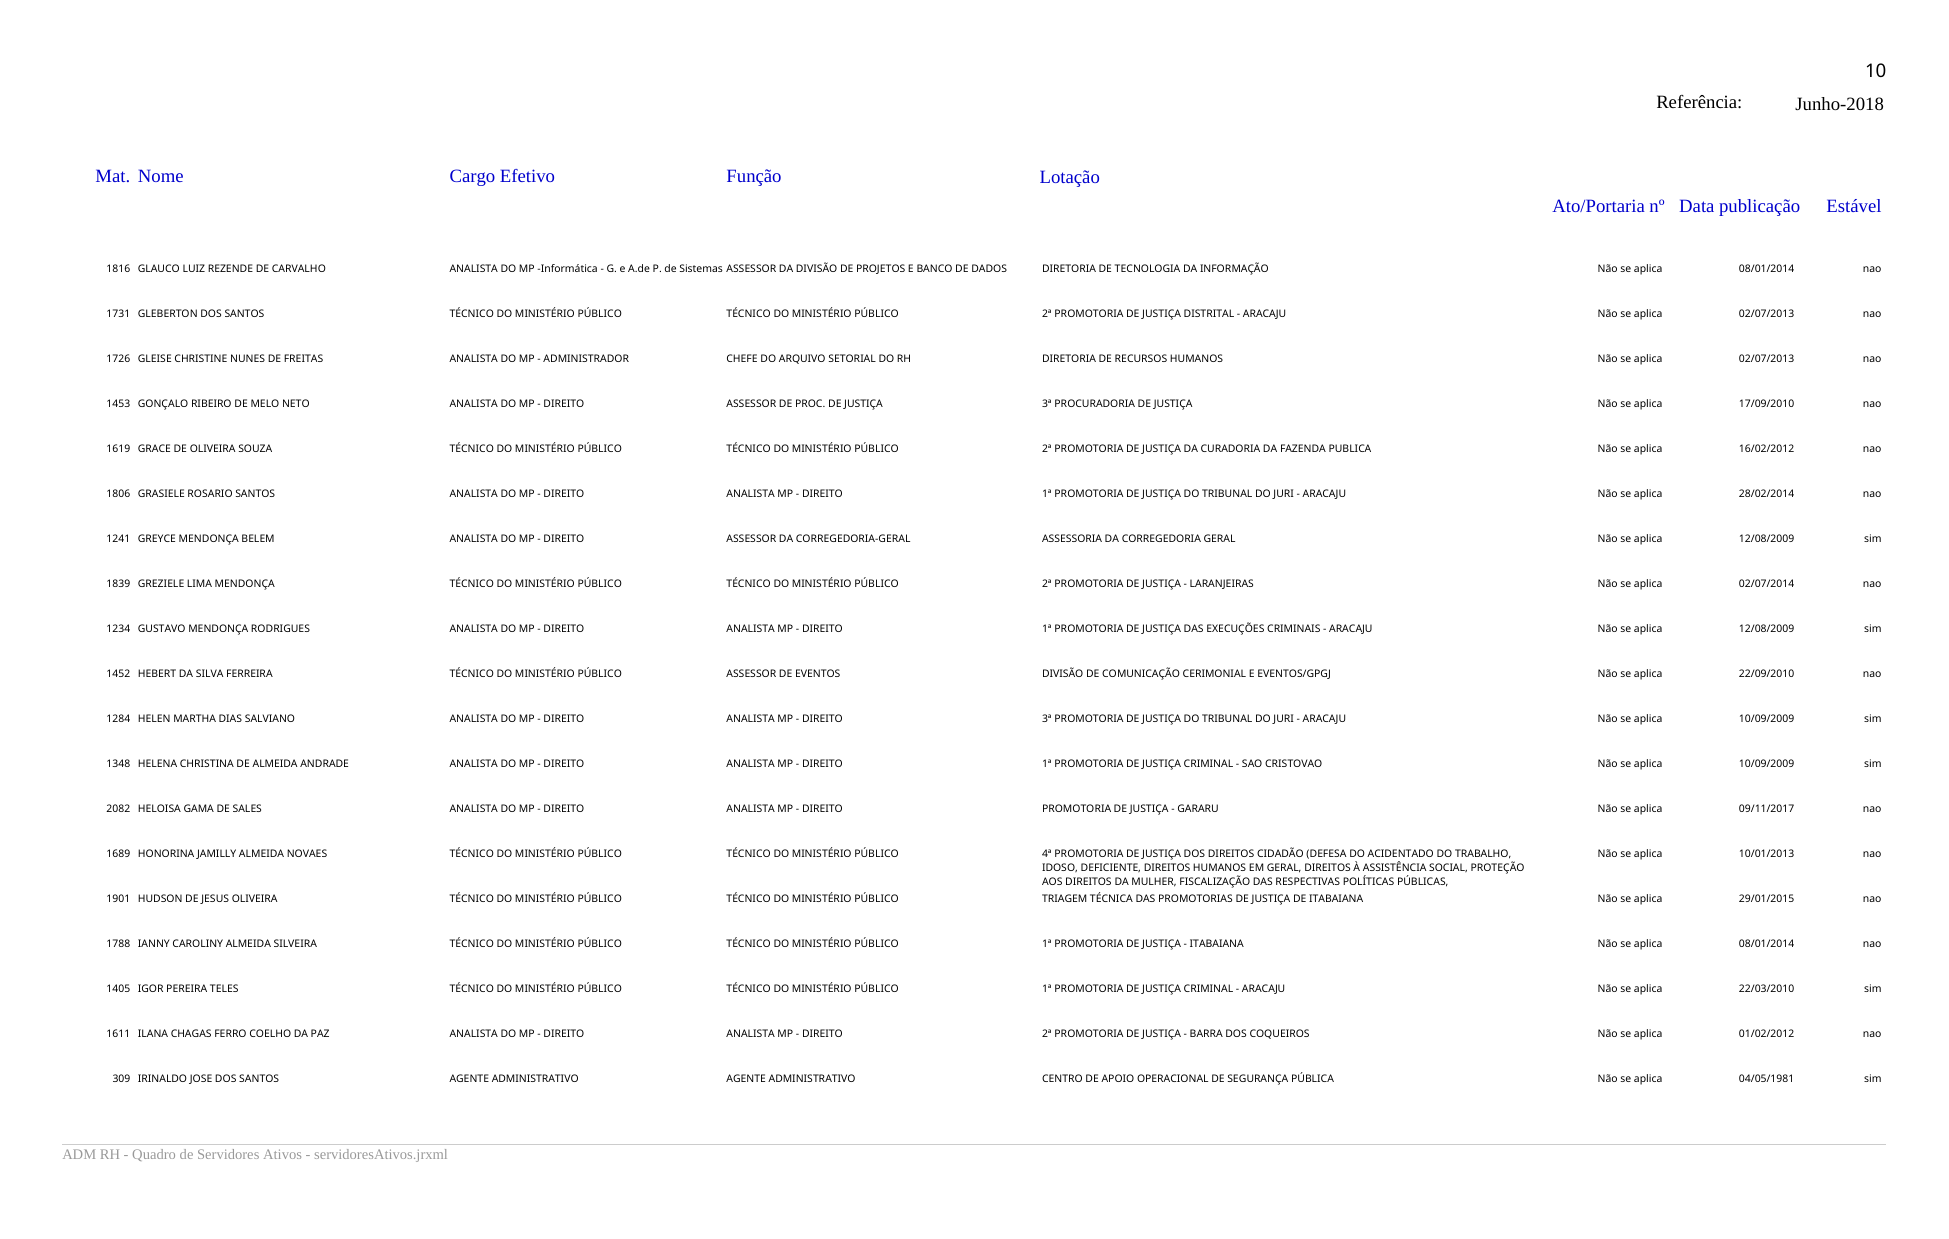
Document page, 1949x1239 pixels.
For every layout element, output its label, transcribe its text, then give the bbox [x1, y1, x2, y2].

table_cell ADM RH - Quadro de Servidores Ativos - servidoresAtivos.jrxml [62, 1145, 1886, 1168]
table_cell [1538, 621, 1547, 666]
table_cell 17/09/2010 [1662, 396, 1794, 441]
table_cell Não se aplica [1547, 666, 1662, 711]
table_cell sim [1803, 981, 1881, 1026]
table_cell Não se aplica [1547, 441, 1662, 486]
table_cell GRACE DE OLIVEIRA SOUZA [138, 441, 443, 486]
table_cell [1538, 1071, 1547, 1116]
table_cell TÉCNICO DO MINISTÉRIO PÚBLICO [726, 936, 1030, 981]
table_cell [0, 244, 1948, 253]
table_cell [1881, 196, 1948, 225]
table_cell Não se aplica [1547, 756, 1662, 801]
table_cell [130, 396, 138, 441]
table_cell [1538, 891, 1547, 936]
table_cell [0, 306, 68, 351]
table_cell PROMOTORIA DE JUSTIÇA - GARARU [1042, 801, 1538, 846]
table_cell ANALISTA MP - DIREITO [726, 711, 1030, 756]
table_cell 1241 [68, 531, 130, 576]
table_cell [0, 891, 68, 936]
table_cell [1881, 306, 1948, 351]
table_cell Não se aplica [1547, 711, 1662, 756]
table_cell [1030, 846, 1042, 891]
table_cell [443, 396, 449, 441]
table_cell [1881, 756, 1948, 801]
table_cell 1348 [68, 756, 130, 801]
table_cell Não se aplica [1547, 1026, 1662, 1071]
table_cell 309 [68, 1071, 130, 1116]
table_cell [1794, 801, 1803, 846]
table_cell ASSESSOR DA CORREGEDORIA-GERAL [726, 531, 1030, 576]
table_cell CENTRO DE APOIO OPERACIONAL DE SEGURANÇA PÚBLICA [1042, 1071, 1538, 1116]
table_cell DIVISÃO DE COMUNICAÇÃO CERIMONIAL E EVENTOS/GPGJ [1042, 666, 1538, 711]
table_cell Junho-2018 [1756, 93, 1884, 121]
table_cell [0, 486, 68, 531]
table_cell nao [1803, 1026, 1881, 1071]
table_cell 1ª PROMOTORIA DE JUSTIÇA - ITABAIANA [1042, 936, 1538, 981]
table_cell IGOR PEREIRA TELES [138, 981, 443, 1026]
table_cell [1881, 166, 1948, 195]
table_header [1665, 165, 1800, 195]
table_cell [1881, 891, 1948, 936]
table_cell nao [1803, 351, 1881, 396]
table_cell IANNY CAROLINY ALMEIDA SILVEIRA [138, 936, 443, 981]
table_cell 1405 [68, 981, 130, 1026]
table_cell [1538, 981, 1547, 1026]
table_cell [203, 166, 449, 195]
table_cell [1794, 396, 1803, 441]
table_cell [803, 196, 1039, 225]
table_cell [1030, 801, 1042, 846]
table_cell [1794, 576, 1803, 621]
table_header Nome [138, 165, 203, 195]
table_cell GLEBERTON DOS SANTOS [138, 306, 443, 351]
table_cell [130, 351, 138, 396]
table_cell [443, 711, 449, 756]
table_cell GUSTAVO MENDONÇA RODRIGUES [138, 621, 443, 666]
table_cell [1030, 1071, 1042, 1116]
table_cell [443, 666, 449, 711]
table_cell Não se aplica [1547, 261, 1662, 306]
table_cell [1881, 1071, 1948, 1116]
table_cell TÉCNICO DO MINISTÉRIO PÚBLICO [449, 846, 723, 891]
table_cell 22/03/2010 [1662, 981, 1794, 1026]
table_cell [0, 85, 1948, 91]
table_cell ASSESSOR DE PROC. DE JUSTIÇA [726, 396, 1030, 441]
table_cell [130, 441, 138, 486]
table_cell [130, 166, 138, 195]
table_cell TÉCNICO DO MINISTÉRIO PÚBLICO [726, 846, 1030, 891]
table_cell [443, 576, 449, 621]
table_cell 2ª PROMOTORIA DE JUSTIÇA - BARRA DOS COQUEIROS [1042, 1026, 1538, 1071]
table_cell TÉCNICO DO MINISTÉRIO PÚBLICO [449, 936, 723, 981]
table_cell 04/05/1981 [1662, 1071, 1794, 1116]
table_cell [130, 666, 138, 711]
table_cell IRINALDO JOSE DOS SANTOS [138, 1071, 443, 1116]
table_cell [1881, 351, 1948, 396]
table_cell [443, 756, 449, 801]
table_cell [0, 1026, 68, 1071]
table_cell [1538, 576, 1547, 621]
table_cell [1538, 486, 1547, 531]
table_cell [1881, 711, 1948, 756]
table_cell Não se aplica [1547, 306, 1662, 351]
table_cell nao [1803, 261, 1881, 306]
table_cell [0, 621, 68, 666]
table_cell 29/01/2015 [1662, 891, 1794, 936]
table_cell nao [1803, 846, 1881, 891]
table_cell [684, 196, 726, 225]
table_cell [0, 936, 68, 981]
table_cell ANALISTA MP - DIREITO [726, 486, 1030, 531]
table_cell 1731 [68, 306, 130, 351]
table_cell nao [1803, 891, 1881, 936]
table_cell [1881, 576, 1948, 621]
table_cell GRASIELE ROSARIO SANTOS [138, 486, 443, 531]
table_cell [130, 891, 138, 936]
table_cell 3ª PROMOTORIA DE JUSTIÇA DO TRIBUNAL DO JURI - ARACAJU [1042, 711, 1538, 756]
table_cell [0, 196, 68, 225]
table_cell ANALISTA DO MP - DIREITO [449, 486, 723, 531]
table_cell HELENA CHRISTINA DE ALMEIDA ANDRADE [138, 756, 443, 801]
table_cell 1726 [68, 351, 130, 396]
table_cell [0, 225, 1948, 244]
table_cell [443, 891, 449, 936]
table_cell nao [1803, 666, 1881, 711]
table_cell [0, 351, 68, 396]
table_cell [1030, 261, 1042, 306]
table_cell Não se aplica [1547, 846, 1662, 891]
table_cell GREZIELE LIMA MENDONÇA [138, 576, 443, 621]
table_cell [130, 261, 138, 306]
table_cell 3ª PROCURADORIA DE JUSTIÇA [1042, 396, 1538, 441]
table_cell [1030, 486, 1042, 531]
table_cell 1901 [68, 891, 130, 936]
table_cell Referência: [1656, 91, 1754, 123]
table_cell [1794, 306, 1803, 351]
table_cell TÉCNICO DO MINISTÉRIO PÚBLICO [726, 441, 1030, 486]
table_cell 1806 [68, 486, 130, 531]
table_cell [1881, 396, 1948, 441]
table_cell Ato/Portaria nº [1529, 195, 1664, 225]
table_cell [443, 621, 449, 666]
table_cell [1030, 306, 1042, 351]
table_cell [1794, 711, 1803, 756]
table_cell [0, 711, 68, 756]
table_cell [443, 441, 449, 486]
table_cell ILANA CHAGAS FERRO COELHO DA PAZ [138, 1026, 443, 1071]
table_cell [1881, 936, 1948, 981]
table_cell [130, 981, 138, 1026]
table_cell [1030, 1026, 1042, 1071]
table_cell AGENTE ADMINISTRATIVO [449, 1071, 723, 1116]
table_cell 2082 [68, 801, 130, 846]
table_cell [1794, 351, 1803, 396]
table_cell [1794, 261, 1803, 306]
table_cell Não se aplica [1547, 486, 1662, 531]
table_cell nao [1803, 801, 1881, 846]
table_cell 08/01/2014 [1662, 936, 1794, 981]
table_cell nao [1803, 576, 1881, 621]
table_cell [443, 1071, 449, 1116]
table_cell TÉCNICO DO MINISTÉRIO PÚBLICO [726, 576, 1030, 621]
table_cell ANALISTA DO MP - DIREITO [449, 396, 723, 441]
table_cell 2ª PROMOTORIA DE JUSTIÇA DA CURADORIA DA FAZENDA PUBLICA [1042, 441, 1538, 486]
table_header Função [726, 165, 803, 195]
table_cell [1794, 981, 1803, 1026]
table_cell [1794, 936, 1803, 981]
table_cell Não se aplica [1547, 396, 1662, 441]
table_cell [1881, 486, 1948, 531]
table_cell [0, 846, 68, 891]
table_cell [1538, 756, 1547, 801]
table_cell [1794, 531, 1803, 576]
table_cell ASSESSORIA DA CORREGEDORIA GERAL [1042, 531, 1538, 576]
table_cell [1794, 756, 1803, 801]
table_cell [130, 711, 138, 756]
table_cell [130, 576, 138, 621]
table_cell 2ª PROMOTORIA DE JUSTIÇA DISTRITAL - ARACAJU [1042, 306, 1538, 351]
table_cell [0, 396, 68, 441]
table_cell 1452 [68, 666, 130, 711]
table_cell [1030, 711, 1042, 756]
table_cell ASSESSOR DA DIVISÃO DE PROJETOS E BANCO DE DADOS [726, 261, 1030, 306]
table_cell [443, 351, 449, 396]
table_cell [130, 1071, 138, 1116]
table_cell 1234 [68, 621, 130, 666]
table_cell Lotação [1039, 166, 1196, 196]
table_cell Não se aplica [1547, 576, 1662, 621]
table_cell ASSESSOR DE EVENTOS [726, 666, 1030, 711]
table_cell Não se aplica [1547, 531, 1662, 576]
table_cell 1ª PROMOTORIA DE JUSTIÇA CRIMINAL - SAO CRISTOVAO [1042, 756, 1538, 801]
table_cell [1538, 711, 1547, 756]
table_cell DIRETORIA DE RECURSOS HUMANOS [1042, 351, 1538, 396]
table_cell 01/02/2012 [1662, 1026, 1794, 1071]
table_cell 1453 [68, 396, 130, 441]
table_cell 1284 [68, 711, 130, 756]
table_cell [0, 981, 68, 1026]
table_cell [443, 981, 449, 1026]
table_cell [1794, 441, 1803, 486]
table_cell TÉCNICO DO MINISTÉRIO PÚBLICO [449, 981, 723, 1026]
table_cell [1881, 621, 1948, 666]
table_cell Não se aplica [1547, 801, 1662, 846]
table_cell ANALISTA MP - DIREITO [726, 756, 1030, 801]
table_cell [1039, 196, 1196, 225]
table_cell [1030, 756, 1042, 801]
table_cell 02/07/2014 [1662, 576, 1794, 621]
table_cell ANALISTA MP - DIREITO [726, 621, 1030, 666]
table_cell GREYCE MENDONÇA BELEM [138, 531, 443, 576]
table_cell [0, 756, 68, 801]
table_cell [1881, 261, 1948, 306]
table_cell [203, 196, 449, 225]
table_cell [0, 1116, 1948, 1144]
table_cell [1538, 1026, 1547, 1071]
table_cell AGENTE ADMINISTRATIVO [726, 1071, 1030, 1116]
table_cell 1839 [68, 576, 130, 621]
table_cell ANALISTA DO MP - DIREITO [449, 756, 723, 801]
table_cell Estável [1803, 195, 1881, 225]
table_cell [0, 261, 68, 306]
table_cell [1794, 1071, 1803, 1116]
table_cell [1030, 576, 1042, 621]
table_cell [130, 936, 138, 981]
table_cell [0, 801, 68, 846]
table_cell CHEFE DO ARQUIVO SETORIAL DO RH [726, 351, 1030, 396]
table_cell HELEN MARTHA DIAS SALVIANO [138, 711, 443, 756]
table_cell [0, 57, 1731, 84]
table_cell [0, 93, 1656, 121]
table_cell [138, 195, 203, 225]
table_cell [684, 166, 726, 195]
table_cell [130, 1026, 138, 1071]
table_cell 1816 [68, 261, 130, 306]
table_cell [1030, 891, 1042, 936]
table_cell ANALISTA MP - DIREITO [726, 801, 1030, 846]
table_cell [0, 1071, 68, 1116]
table_cell [1538, 531, 1547, 576]
table_cell [443, 486, 449, 531]
table_cell [443, 846, 449, 891]
table_cell [1030, 396, 1042, 441]
table_cell [0, 1144, 62, 1168]
table_cell TÉCNICO DO MINISTÉRIO PÚBLICO [449, 306, 723, 351]
table_cell [443, 261, 449, 306]
table_cell 1689 [68, 846, 130, 891]
table_cell [1886, 57, 1948, 84]
table_cell [68, 195, 130, 225]
table_cell Não se aplica [1547, 981, 1662, 1026]
table_cell [1538, 396, 1547, 441]
table_cell [1030, 531, 1042, 576]
table_cell 4ª PROMOTORIA DE JUSTIÇA DOS DIREITOS CIDADÃO (DEFESA DO ACIDENTADO DO TRABALHO, IDOSO, DEFICIENTE, DIREITOS HUMANOS EM GERAL, DIREITOS À ASSISTÊNCIA SOCIAL, PROTEÇÃO AOS DIREITOS DA MULHER, FISCALIZAÇÃO DAS RESPECTIVAS POLÍTICAS PÚBLICAS, [1042, 846, 1538, 891]
table_cell [1538, 846, 1547, 891]
table_cell [1794, 486, 1803, 531]
table_cell [1884, 93, 1948, 121]
table_cell [1881, 1026, 1948, 1071]
table_cell [443, 1026, 449, 1071]
table_cell 1619 [68, 441, 130, 486]
table_cell [803, 166, 1039, 195]
table_cell TRIAGEM TÉCNICA DAS PROMOTORIAS DE JUSTIÇA DE ITABAIANA [1042, 891, 1538, 936]
table_cell nao [1803, 441, 1881, 486]
table_cell ANALISTA DO MP - DIREITO [449, 711, 723, 756]
table_cell GONÇALO RIBEIRO DE MELO NETO [138, 396, 443, 441]
table_cell ANALISTA DO MP -Informática - G. e A.de P. de Sistemas [449, 261, 723, 306]
table_cell 1611 [68, 1026, 130, 1071]
table_cell [0, 441, 68, 486]
table_cell [1881, 801, 1948, 846]
table_cell 1ª PROMOTORIA DE JUSTIÇA CRIMINAL - ARACAJU [1042, 981, 1538, 1026]
table_cell nao [1803, 306, 1881, 351]
table_cell [130, 306, 138, 351]
table_cell [0, 531, 68, 576]
table_cell [1881, 981, 1948, 1026]
table_cell [1538, 801, 1547, 846]
table_cell [0, 123, 1948, 163]
table_cell 2ª PROMOTORIA DE JUSTIÇA - LARANJEIRAS [1042, 576, 1538, 621]
table_cell TÉCNICO DO MINISTÉRIO PÚBLICO [449, 441, 723, 486]
table_cell 1788 [68, 936, 130, 981]
table_cell TÉCNICO DO MINISTÉRIO PÚBLICO [726, 891, 1030, 936]
table_cell [726, 195, 803, 225]
table_cell 02/07/2013 [1662, 351, 1794, 396]
table_cell Não se aplica [1547, 891, 1662, 936]
table_cell GLAUCO LUIZ REZENDE DE CARVALHO [138, 261, 443, 306]
table_cell GLEISE CHRISTINE NUNES DE FREITAS [138, 351, 443, 396]
table_cell 10/09/2009 [1662, 711, 1794, 756]
table_cell [1538, 261, 1547, 306]
table_cell [1538, 306, 1547, 351]
table_cell [1538, 351, 1547, 396]
table_cell [130, 621, 138, 666]
table_cell [1196, 166, 1529, 195]
table_cell 12/08/2009 [1662, 531, 1794, 576]
table_cell 10 [1731, 57, 1886, 84]
table_cell [130, 756, 138, 801]
table_cell [1794, 666, 1803, 711]
table_cell [443, 801, 449, 846]
table_cell [449, 195, 684, 225]
table_cell sim [1803, 711, 1881, 756]
table_cell [1794, 621, 1803, 666]
table_header [1529, 165, 1664, 195]
table_cell [443, 531, 449, 576]
table_cell TÉCNICO DO MINISTÉRIO PÚBLICO [726, 981, 1030, 1026]
table_cell [1881, 531, 1948, 576]
table_cell TÉCNICO DO MINISTÉRIO PÚBLICO [449, 891, 723, 936]
table_cell nao [1803, 486, 1881, 531]
table_cell nao [1803, 936, 1881, 981]
table_cell ANALISTA DO MP - ADMINISTRADOR [449, 351, 723, 396]
table_cell ANALISTA DO MP - DIREITO [449, 531, 723, 576]
table_cell ANALISTA DO MP - DIREITO [449, 801, 723, 846]
table_cell Não se aplica [1547, 936, 1662, 981]
table_cell ANALISTA DO MP - DIREITO [449, 621, 723, 666]
table_cell 10/01/2013 [1662, 846, 1794, 891]
table_cell [1538, 441, 1547, 486]
table_cell [0, 253, 1948, 261]
table_header Mat. [68, 165, 130, 195]
table_cell [1030, 621, 1042, 666]
table_cell [1030, 936, 1042, 981]
table_cell ANALISTA MP - DIREITO [726, 1026, 1030, 1071]
table_cell [443, 936, 449, 981]
table_cell Data publicação [1665, 195, 1800, 225]
table_cell [1794, 891, 1803, 936]
table_cell [1794, 846, 1803, 891]
table_cell HONORINA JAMILLY ALMEIDA NOVAES [138, 846, 443, 891]
table_cell [130, 486, 138, 531]
table_cell 1ª PROMOTORIA DE JUSTIÇA DO TRIBUNAL DO JURI - ARACAJU [1042, 486, 1538, 531]
table_cell [1538, 936, 1547, 981]
table_cell [1196, 196, 1529, 225]
table_cell [0, 166, 68, 195]
table_cell [0, 666, 68, 711]
table_cell TÉCNICO DO MINISTÉRIO PÚBLICO [449, 576, 723, 621]
table_cell HUDSON DE JESUS OLIVEIRA [138, 891, 443, 936]
table_cell [1030, 351, 1042, 396]
table_header [0, 0, 1948, 57]
table_cell 10/09/2009 [1662, 756, 1794, 801]
table_cell Não se aplica [1547, 1071, 1662, 1116]
table_cell HEBERT DA SILVA FERREIRA [138, 666, 443, 711]
table_cell [130, 846, 138, 891]
table_cell nao [1803, 396, 1881, 441]
table_cell 02/07/2013 [1662, 306, 1794, 351]
table_cell [130, 801, 138, 846]
table_cell sim [1803, 531, 1881, 576]
table_cell [130, 531, 138, 576]
table_cell sim [1803, 756, 1881, 801]
table_cell TÉCNICO DO MINISTÉRIO PÚBLICO [726, 306, 1030, 351]
table_cell [1886, 1144, 1948, 1168]
table_cell [1881, 441, 1948, 486]
table_cell [443, 306, 449, 351]
table_cell 28/02/2014 [1662, 486, 1794, 531]
table_cell TÉCNICO DO MINISTÉRIO PÚBLICO [449, 666, 723, 711]
table_cell [1030, 441, 1042, 486]
table_cell [1881, 666, 1948, 711]
table_cell [130, 196, 138, 225]
table_cell [0, 576, 68, 621]
table_cell HELOISA GAMA DE SALES [138, 801, 443, 846]
table_cell 12/08/2009 [1662, 621, 1794, 666]
table_cell 09/11/2017 [1662, 801, 1794, 846]
table_cell [1030, 666, 1042, 711]
table_header [1803, 165, 1881, 195]
table_header Cargo Efetivo [449, 165, 684, 195]
table_cell ANALISTA DO MP - DIREITO [449, 1026, 723, 1071]
table_cell Não se aplica [1547, 351, 1662, 396]
table_cell DIRETORIA DE TECNOLOGIA DA INFORMAÇÃO [1042, 261, 1538, 306]
table_cell Não se aplica [1547, 621, 1662, 666]
table_cell [1030, 981, 1042, 1026]
table_cell 16/02/2012 [1662, 441, 1794, 486]
table_cell 1ª PROMOTORIA DE JUSTIÇA DAS EXECUÇÕES CRIMINAIS - ARACAJU [1042, 621, 1538, 666]
table_cell [1794, 1026, 1803, 1071]
table_cell [1881, 846, 1948, 891]
table_cell sim [1803, 1071, 1881, 1116]
table_cell sim [1803, 621, 1881, 666]
table_cell [1538, 666, 1547, 711]
table_cell 22/09/2010 [1662, 666, 1794, 711]
table_cell 08/01/2014 [1662, 261, 1794, 306]
